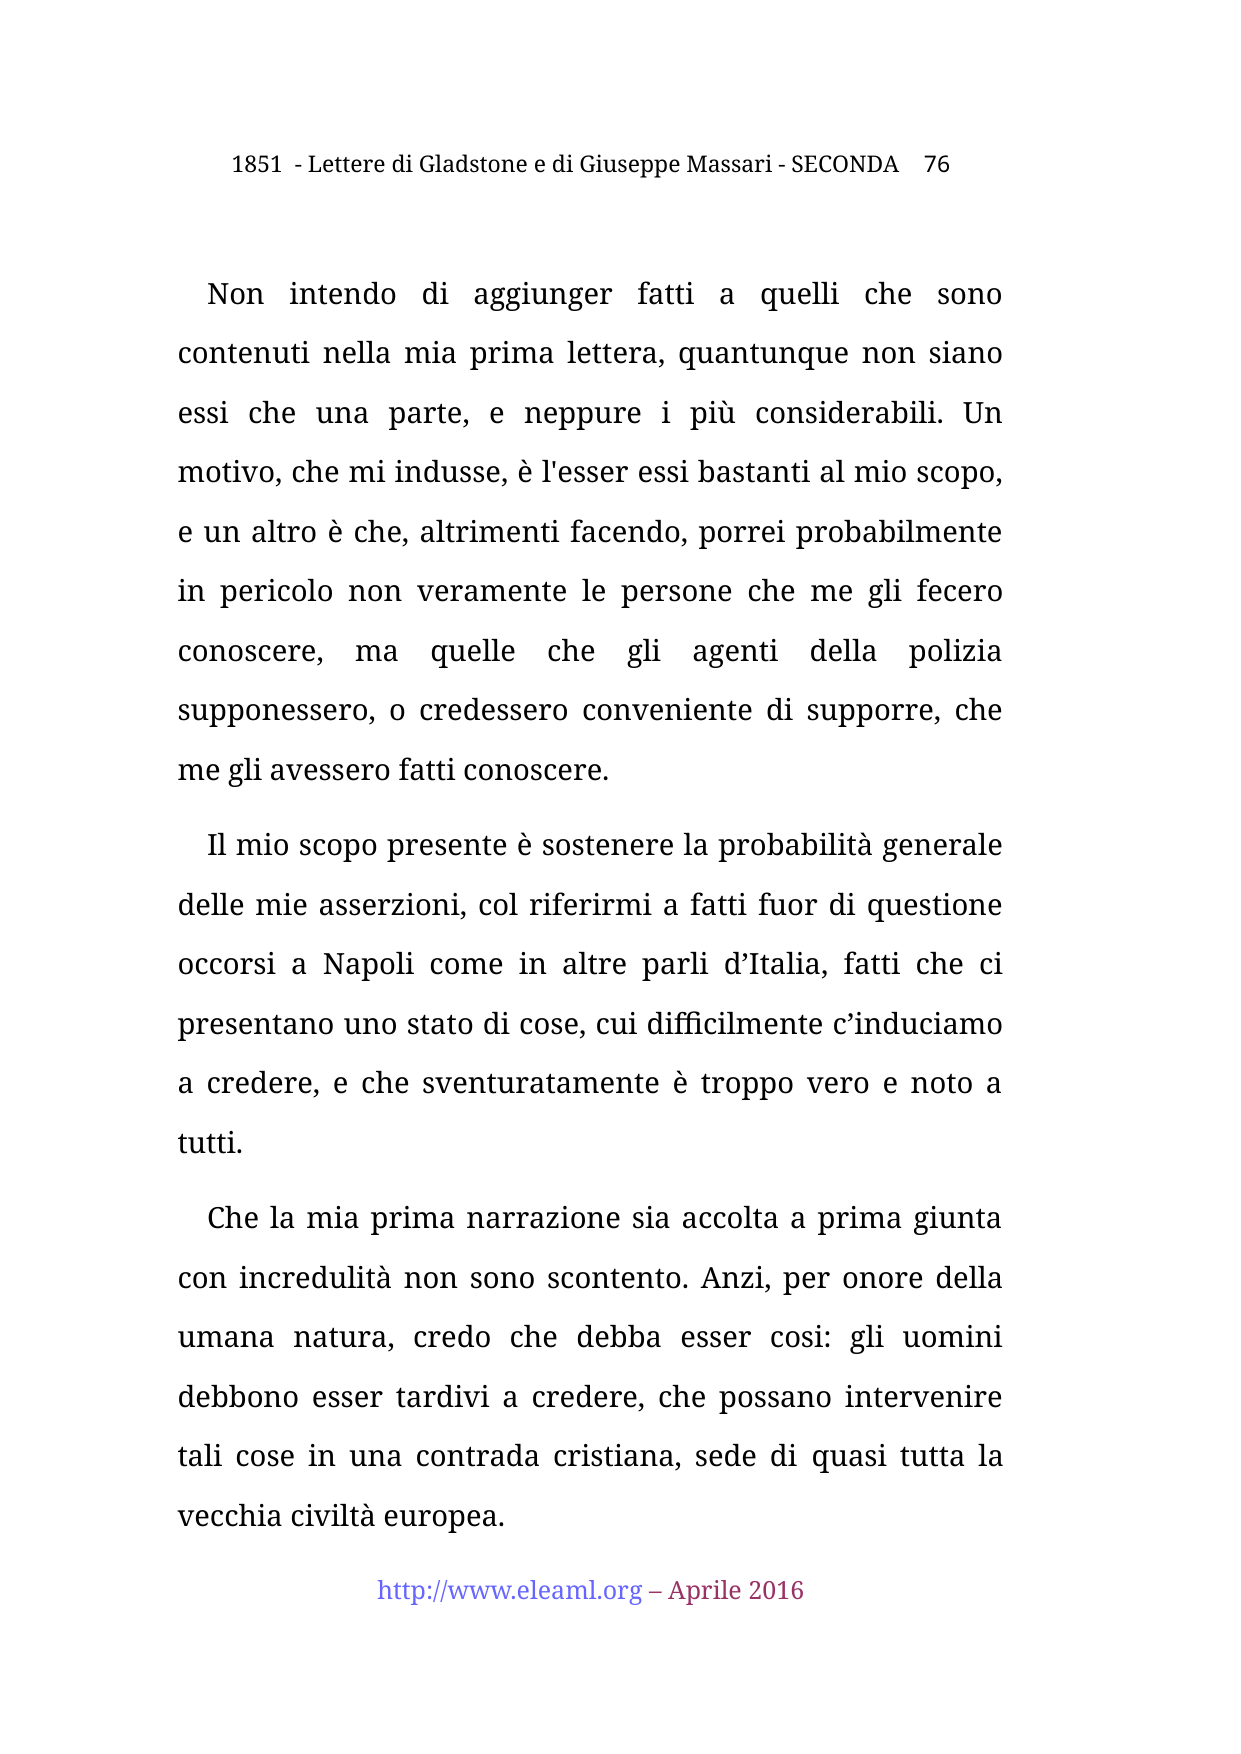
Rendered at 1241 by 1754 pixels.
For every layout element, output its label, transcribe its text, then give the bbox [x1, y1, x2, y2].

text Il mio scopo presente è sostenere la probabilità generale delle mie asserzioni, col riferirmi a fatti fuor di questione occorsi a Napoli come in altre parli d’Italia, fatti che ci presentano uno stato di cose, cui difficilmente c’induciamo a credere, e che sventuratamente è troppo vero e noto a tutti. [177, 825, 1004, 1162]
text Non intendo di aggiunger fatti a quelli che sono contenuti nella mia prima lettera, quantunque non siano essi che una parte, e neppure i più considerabili. Un motivo, che mi indusse, è l'esser essi bastanti al mio scopo, e un altro è che, altrimenti facendo, porrei probabilmente in pericolo non veramente le persone che me gli fecero conoscere, ma quelle che gli agenti della polizia supponessero, o credessero conveniente di supporre, che me gli avessero fatti conoscere. [177, 273, 1004, 789]
text Che la mia prima narrazione sia accolta a prima giunta con incredulità non sono scontento. Anzi, per onore della umana natura, credo che debba esser cosi: gli uomini debbono esser tardivi a credere, che possano intervenire tali cose in una contrada cristiana, sede di quasi tutta la vecchia civiltà europea. [177, 1198, 1004, 1535]
